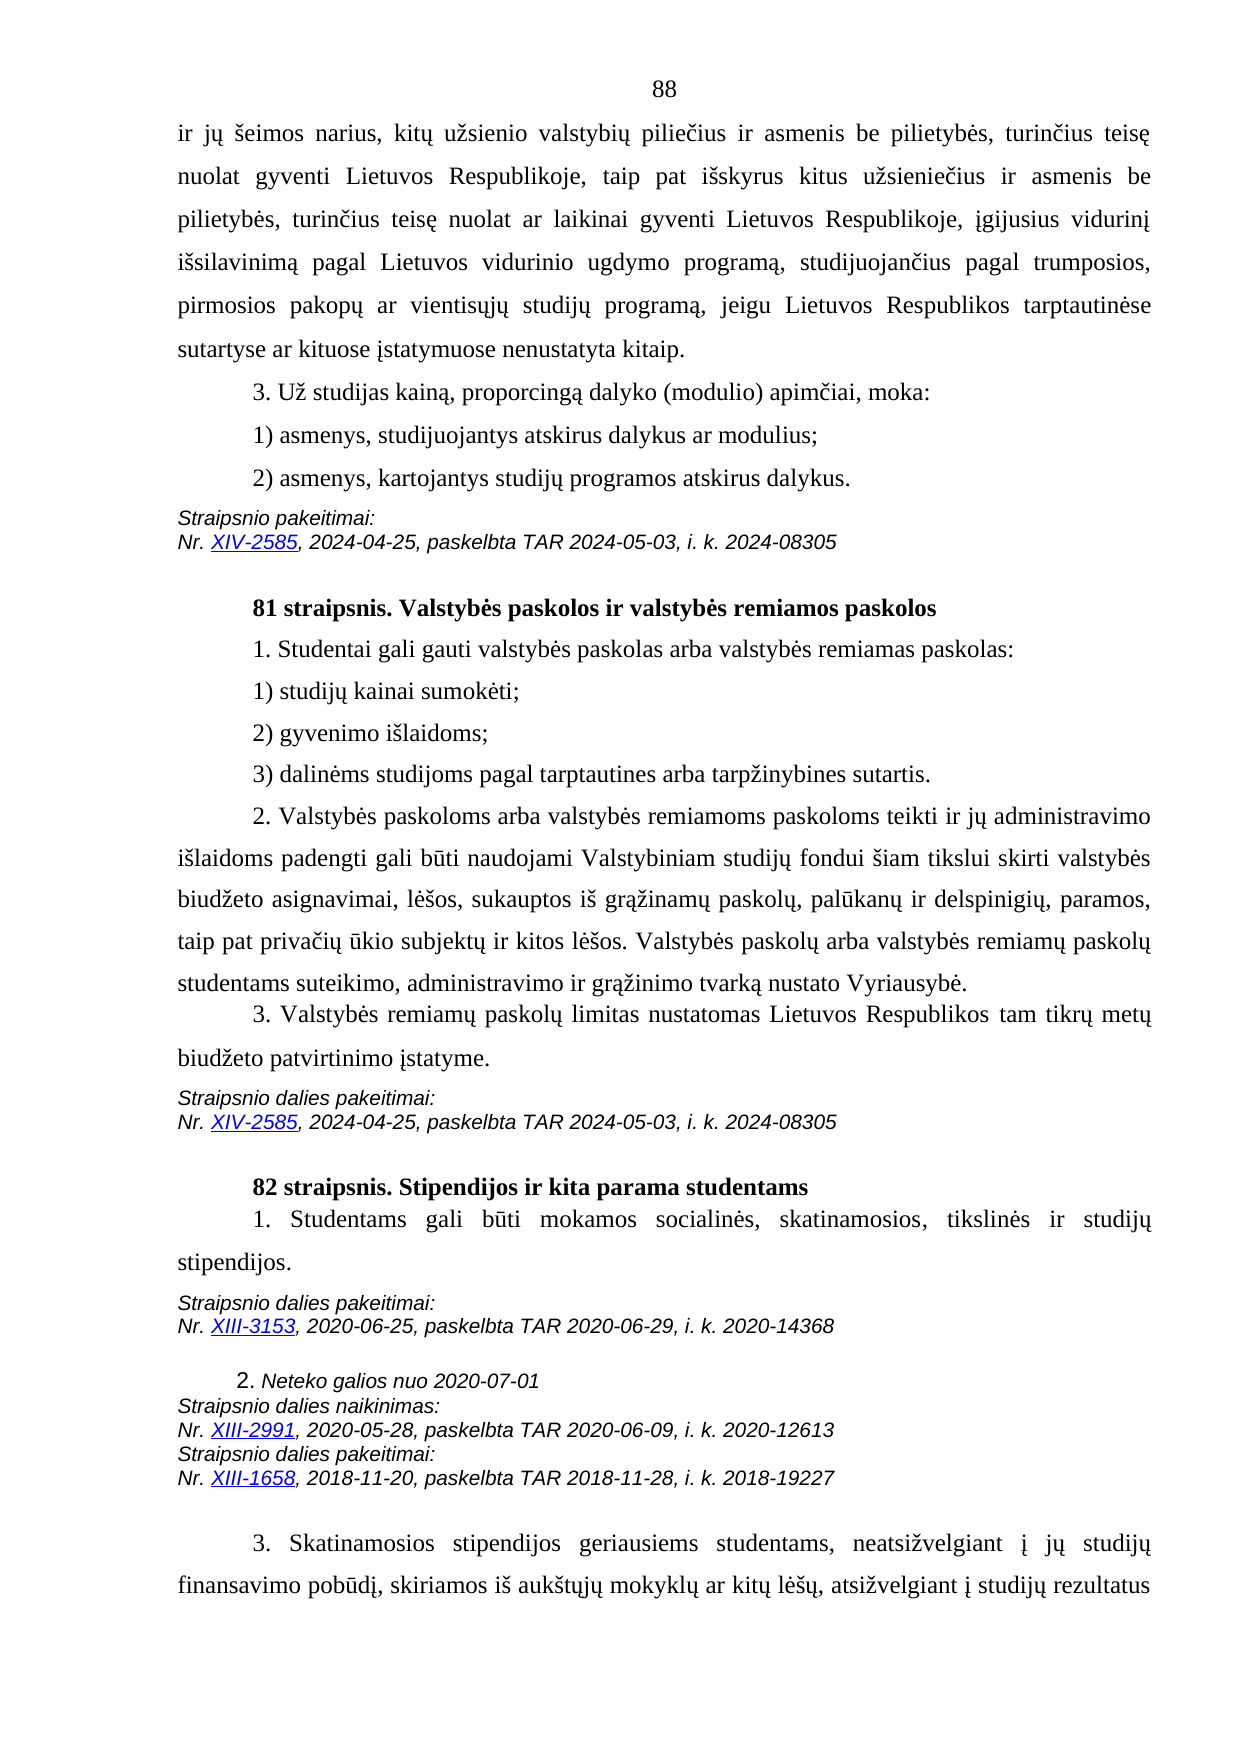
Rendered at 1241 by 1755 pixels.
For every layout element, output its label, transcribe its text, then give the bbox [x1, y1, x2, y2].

text Straipsnio dalies naikinimas: [177, 1393, 1152, 1417]
text 81 straipsnis. Valstybės paskolos ir valstybės remiamos paskolos [177, 583, 1152, 624]
text Straipsnio dalies pakeitimai: [177, 1086, 1152, 1110]
text Straipsnio dalies pakeitimai: [177, 1290, 1152, 1314]
text Nr. XIII-1658, 2018-11-20, paskelbta TAR 2018-11-28, i. k. 2018-19227 [177, 1465, 1152, 1489]
text 2. Neteko galios nuo 2020-07-01 [177, 1367, 1152, 1393]
text 1) studijų kainai sumokėti; [177, 666, 1152, 708]
text 1) asmenys, studijuojantys atskirus dalykus ar modulius; [177, 420, 1152, 449]
text 2. Valstybės paskoloms arba valstybės remiamoms paskoloms teikti ir jų administravimo išlaidoms padengti gali būti naudojami Valstybiniam studijų fondui šiam tikslui skirti valstybės biudžeto asignavimai, lėšos, sukauptos iš grąžinamų paskolų, palūkanų ir delspinigių, paramos, taip pat privačių ūkio subjektų ir kitos lėšos. Valstybės paskolų arba valstybės remiamų paskolų studentams suteikimo, administravimo ir grąžinimo tvarką nustato Vyriausybė. [177, 791, 1152, 999]
text 1. Studentams gali būti mokamos socialinės, skatinamosios, tikslinės ir studijų stipendijos. [177, 1204, 1152, 1276]
text 3. Už studijas kainą, proporcingą dalyko (modulio) apimčiai, moka: [177, 377, 1152, 406]
text ir jų šeimos narius, kitų užsienio valstybių piliečius ir asmenis be pilietybės, turinčius teisę nuolat gyventi Lietuvos Respublikoje, taip pat išskyrus kitus užsieniečius ir asmenis be pilietybės, turinčius teisę nuolat ar laikinai gyventi Lietuvos Respublikoje, įgijusius vidurinį išsilavinimą pagal Lietuvos vidurinio ugdymo programą, studijuojančius pagal trumposios, pirmosios pakopų ar vientisųjų studijų programą, jeigu Lietuvos Respublikos tarptautinėse sutartyse ar kituose įstatymuose nenustatyta kitaip. [177, 118, 1152, 362]
text Nr. XIV-2585, 2024-04-25, paskelbta TAR 2024-05-03, i. k. 2024-08305 [177, 530, 1152, 554]
text Straipsnio dalies pakeitimai: [177, 1441, 1152, 1465]
text Nr. XIII-3153, 2020-06-25, paskelbta TAR 2020-06-29, i. k. 2020-14368 [177, 1314, 1152, 1338]
text 82 straipsnis. Stipendijos ir kita parama studentams [177, 1162, 1152, 1204]
text 3. Valstybės remiamų paskolų limitas nustatomas Lietuvos Respublikos tam tikrų metų biudžeto patvirtinimo įstatyme. [177, 999, 1152, 1071]
text Nr. XIV-2585, 2024-04-25, paskelbta TAR 2024-05-03, i. k. 2024-08305 [177, 1110, 1152, 1134]
text Straipsnio pakeitimai: [177, 506, 1152, 530]
text 2) asmenys, kartojantys studijų programos atskirus dalykus. [177, 463, 1152, 492]
text Nr. XIII-2991, 2020-05-28, paskelbta TAR 2020-06-09, i. k. 2020-12613 [177, 1417, 1152, 1441]
text 3) dalinėms studijoms pagal tarptautines arba tarpžinybines sutartis. [177, 749, 1152, 791]
text 2) gyvenimo išlaidoms; [177, 708, 1152, 749]
text 3. Skatinamosios stipendijos geriausiems studentams, neatsižvelgiant į jų studijų finansavimo pobūdį, skiriamos iš aukštųjų mokyklų ar kitų lėšų, atsižvelgiant į studijų rezultatus [177, 1518, 1152, 1601]
text 1. Studentai gali gauti valstybės paskolas arba valstybės remiamas paskolas: [177, 624, 1152, 666]
